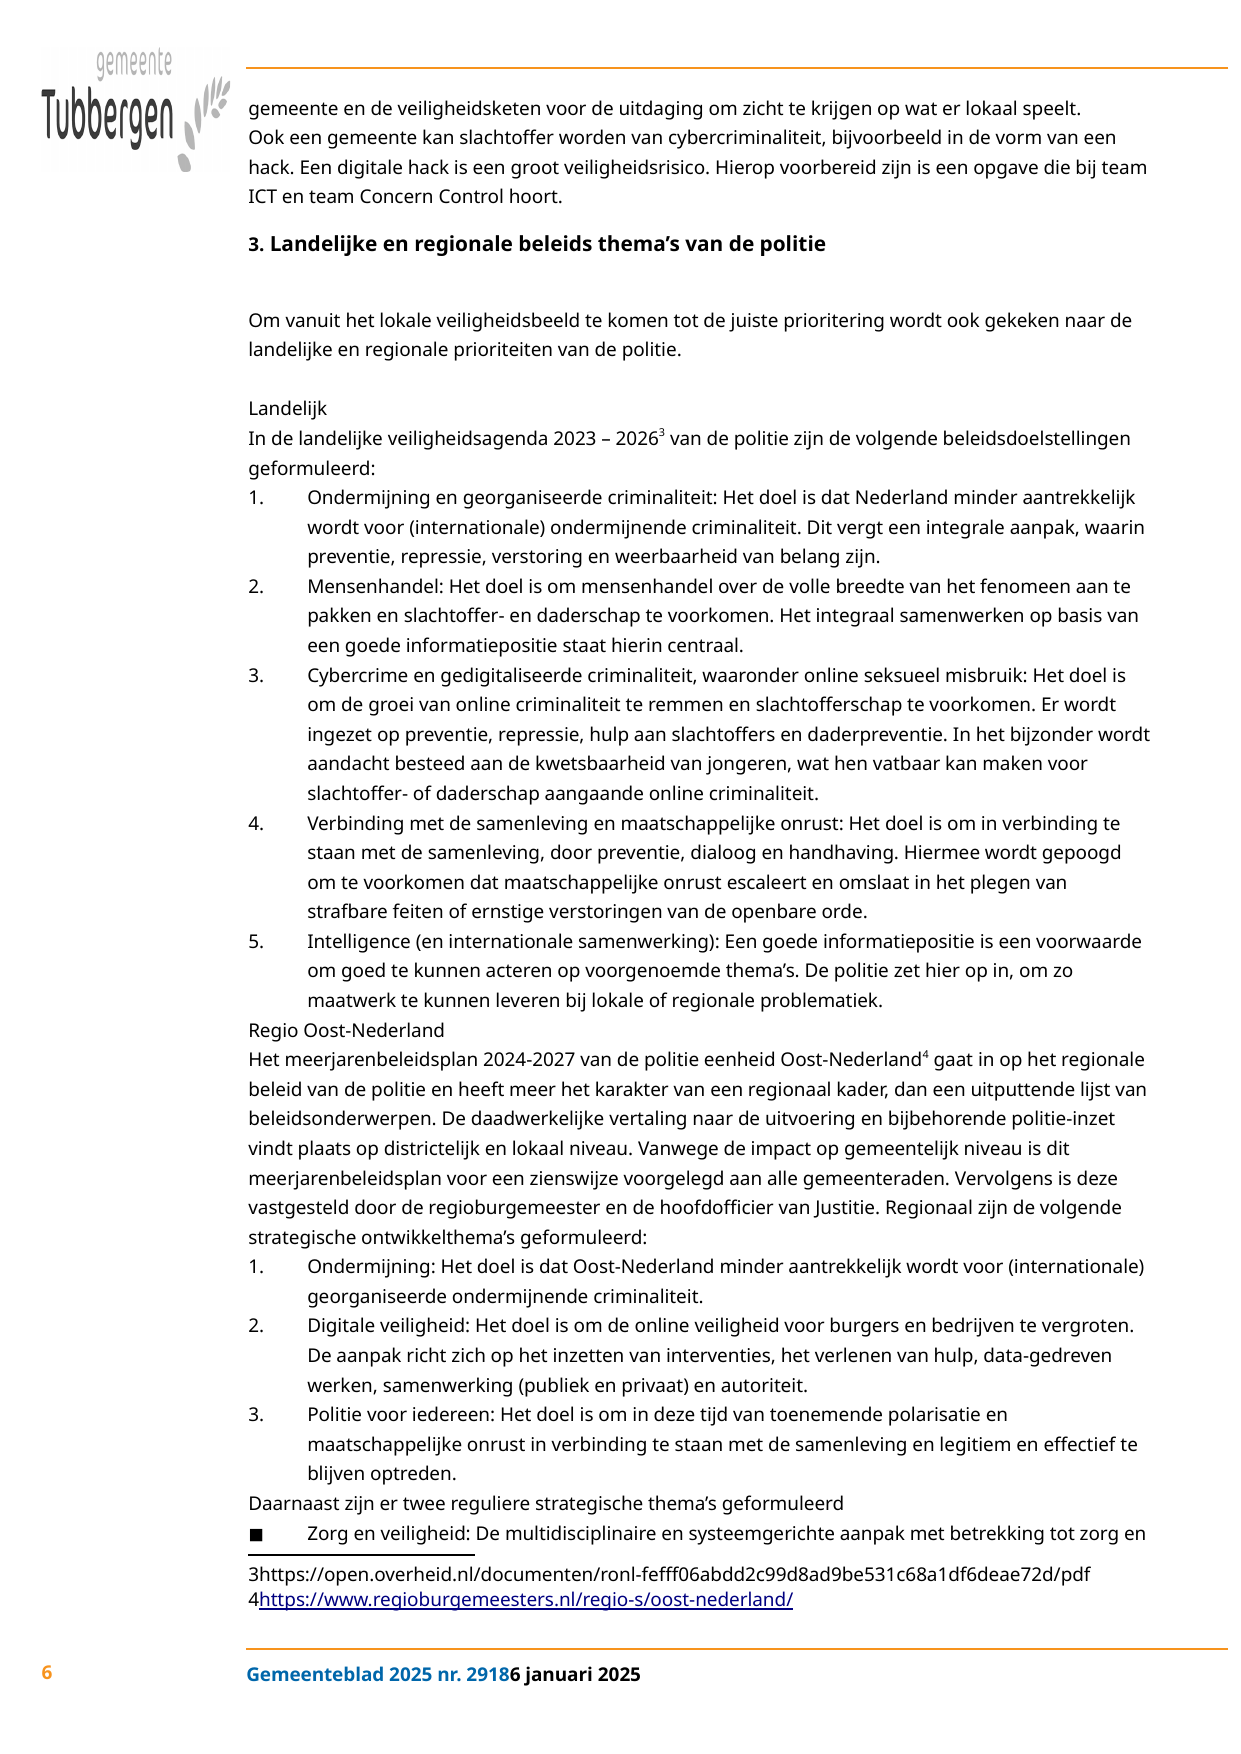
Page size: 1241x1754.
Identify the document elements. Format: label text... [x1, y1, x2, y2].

picture [41, 47, 231, 172]
text Daarnaast zijn er twee reguliere strategische thema’s geformuleerd [248, 1490, 1152, 1516]
list Intelligence (en internationale samenwerking): Een goede informatiepositie is een voorwaarde om goed te kunnen acteren op voorgenoemde thema’s. De politie zet hier op in, om zo maatwerk te kunnen leveren bij lokale of regionale problematiek. [248, 928, 1152, 1013]
text https://www.regioburgemeesters.nl/regio-s/oost-nederland/ [248, 1586, 1152, 1612]
text 3. Landelijke en regionale beleids thema’s van de politie [248, 229, 1152, 258]
list Verbinding met de samenleving en maatschappelijke onrust: Het doel is om in verbinding te staan met de samenleving, door preventie, dialoog en handhaving. Hiermee wordt gepoogd om te voorkomen dat maatschappelijke onrust escaleert en omslaat in het plegen van strafbare feiten of ernstige verstoringen van de openbare orde. [248, 810, 1152, 924]
list Digitale veiligheid: Het doel is om de online veiligheid voor burgers en bedrijven te vergroten. De aanpak richt zich op het inzetten van interventies, het verlenen van hulp, data-gedreven werken, samenwerking (publiek en privaat) en autoriteit. [248, 1313, 1152, 1398]
text Om vanuit het lokale veiligheidsbeeld te komen tot de juiste prioritering wordt ook gekeken naar de landelijke en regionale prioriteiten van de politie. [248, 307, 1152, 362]
list Politie voor iedereen: Het doel is om in deze tijd van toenemende polarisatie en maatschappelijke onrust in verbinding te staan met de samenleving en legitiem en effectief te blijven optreden. [248, 1401, 1152, 1486]
text Regio Oost-Nederland [248, 1017, 1152, 1043]
text Landelijk [248, 396, 1152, 421]
list Mensenhandel: Het doel is om mensenhandel over de volle breedte van het fenomeen aan te pakken en slachtoffer- en daderschap te voorkomen. Het integraal samenwerken op basis van een goede informatiepositie staat hierin centraal. [248, 573, 1152, 658]
list Cybercrime en gedigitaliseerde criminaliteit, waaronder online seksueel misbruik: Het doel is om de groei van online criminaliteit te remmen en slachtofferschap te voorkomen. Er wordt ingezet op preventie, repressie, hulp aan slachtoffers en daderpreventie. In het bijzonder wordt aandacht besteed aan de kwetsbaarheid van jongeren, wat hen vatbaar kan maken voor slachtoffer- of daderschap aangaande online criminaliteit. [248, 662, 1152, 806]
text gemeente en de veiligheidsketen voor de uitdaging om zicht te krijgen op wat er lokaal speelt. [248, 95, 1152, 121]
list Zorg en veiligheid: De multidisciplinaire en systeemgerichte aanpak met betrekking tot zorg en [248, 1520, 1152, 1546]
list Ondermijning: Het doel is dat Oost-Nederland minder aantrekkelijk wordt voor (internationale) georganiseerde ondermijnende criminaliteit. [248, 1253, 1152, 1309]
text https://open.overheid.nl/documenten/ronl-fefff06abdd2c99d8ad9be531c68a1df6deae72d/pdf [248, 1561, 1152, 1586]
text In de landelijke veiligheidsagenda 2023 – 2026 van de politie zijn de volgende beleidsdoelstellingen geformuleerd: [248, 425, 1152, 481]
text Ook een gemeente kan slachtoffer worden van cybercriminaliteit, bijvoorbeeld in de vorm van een hack. Een digitale hack is een groot veiligheidsrisico. Hierop voorbereid zijn is een opgave die bij team ICT en team Concern Control hoort. [248, 124, 1152, 209]
text Het meerjarenbeleidsplan 2024-2027 van de politie eenheid Oost-Nederland gaat in op het regionale beleid van de politie en heeft meer het karakter van een regionaal kader, dan een uitputtende lijst van beleidsonderwerpen. De daadwerkelijke vertaling naar de uitvoering en bijbehorende politie-inzet vindt plaats op districtelijk en lokaal niveau. Vanwege de impact op gemeentelijk niveau is dit meerjarenbeleidsplan voor een zienswijze voorgelegd aan alle gemeenteraden. Vervolgens is deze vastgesteld door de regioburgemeester en de hoofdofficier van Justitie. Regionaal zijn de volgende strategische ontwikkelthema’s geformuleerd: [248, 1046, 1152, 1250]
list Ondermijning en georganiseerde criminaliteit: Het doel is dat Nederland minder aantrekkelijk wordt voor (internationale) ondermijnende criminaliteit. Dit vergt een integrale aanpak, waarin preventie, repressie, verstoring en weerbaarheid van belang zijn. [248, 484, 1152, 569]
